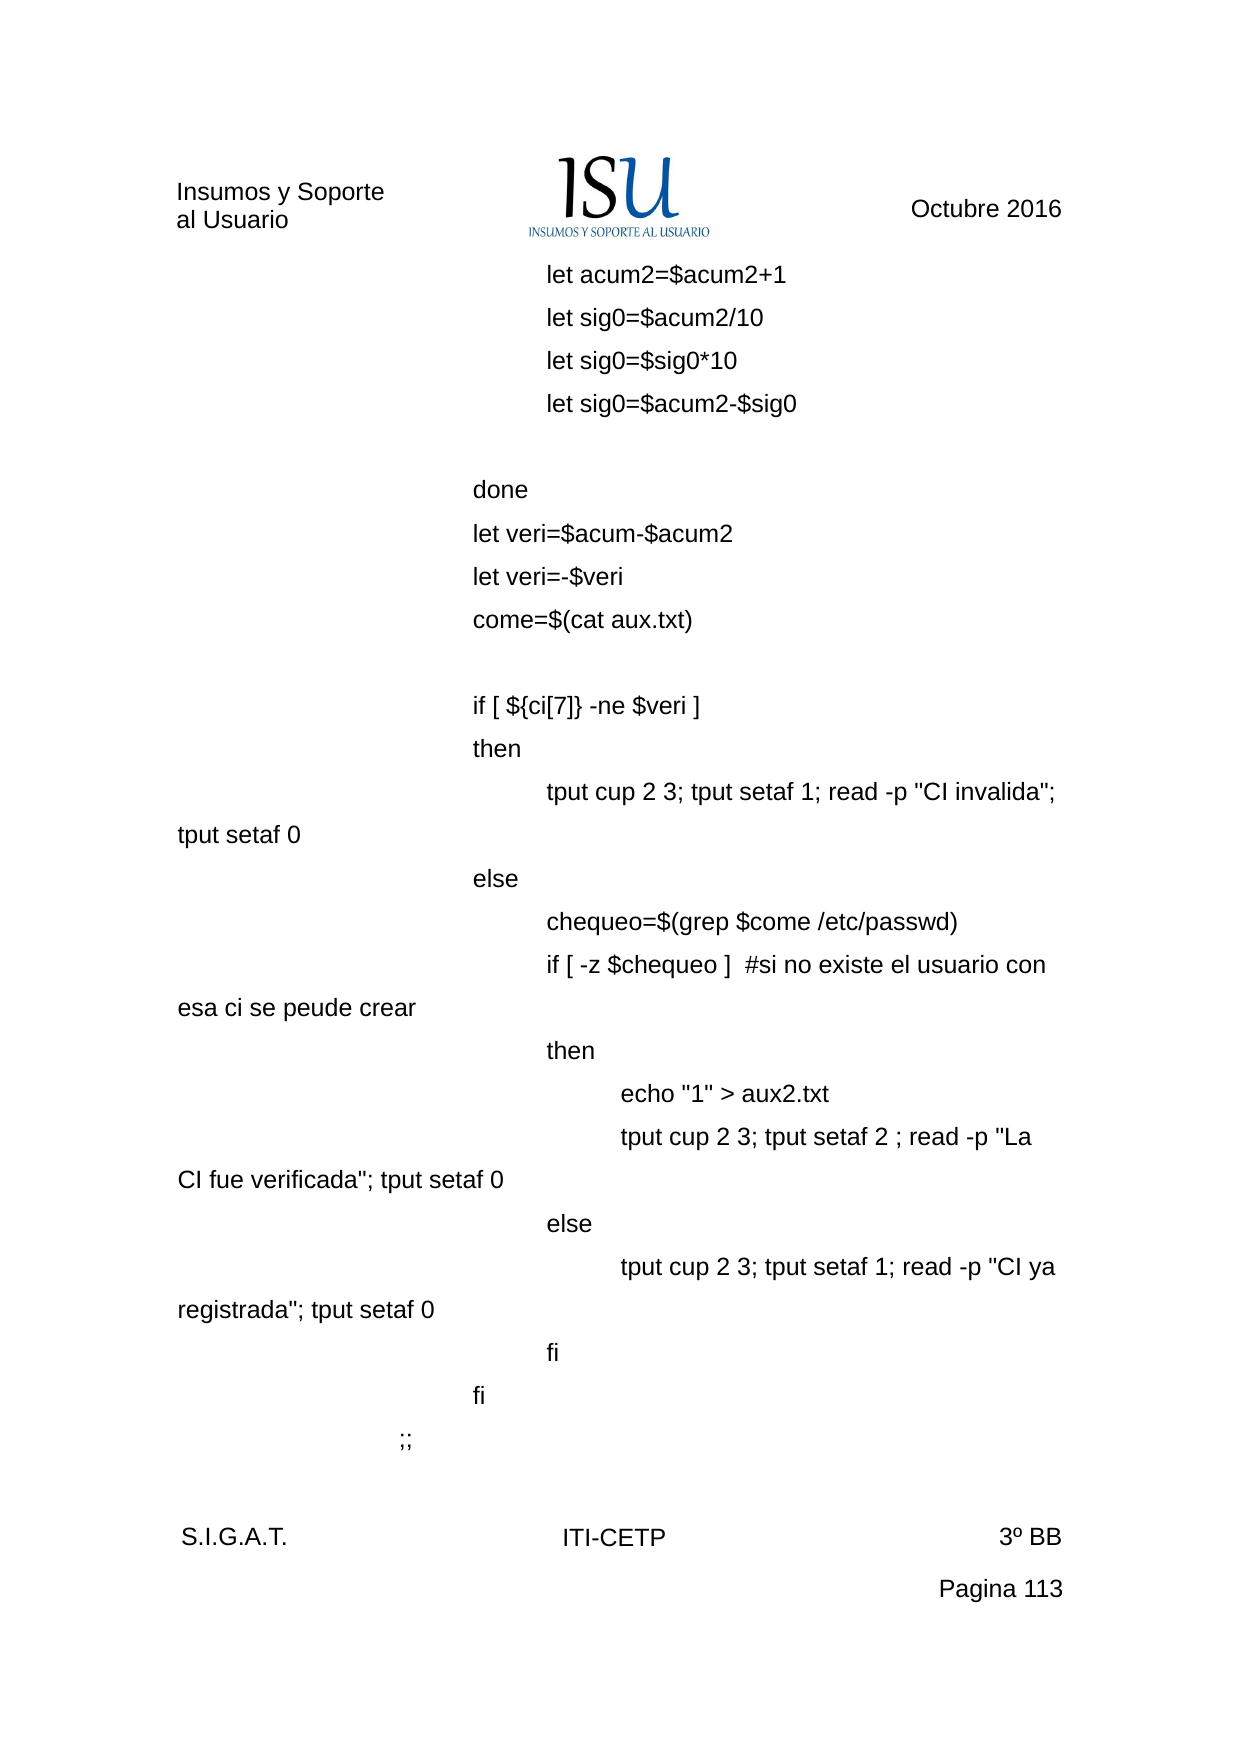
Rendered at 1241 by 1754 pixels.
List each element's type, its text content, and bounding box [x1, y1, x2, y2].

text let acum2=$acum2+1 let sig0=$acum2/10 let sig0=$sig0*10 let sig0=$acum2-$sig0 done let veri=$acum-$acum2 let veri=-$veri come=$(cat aux.txt) if [ ${ci[7]} -ne $veri ] then tput cup 2 3; tput setaf 1; read -p "CI invalida"; tput setaf 0 else chequeo=$(grep $come /etc/passwd) if [ -z $chequeo ] #si no existe el usuario con esa ci se peude crear then echo "1" > aux2.txt tput cup 2 3; tput setaf 2 ; read -p "La CI fue verificada"; tput setaf 0 else tput cup 2 3; tput setaf 1; read -p "CI ya registrada"; tput setaf 0 fi fi ;; [177, 260, 1063, 1453]
picture [517, 138, 723, 252]
